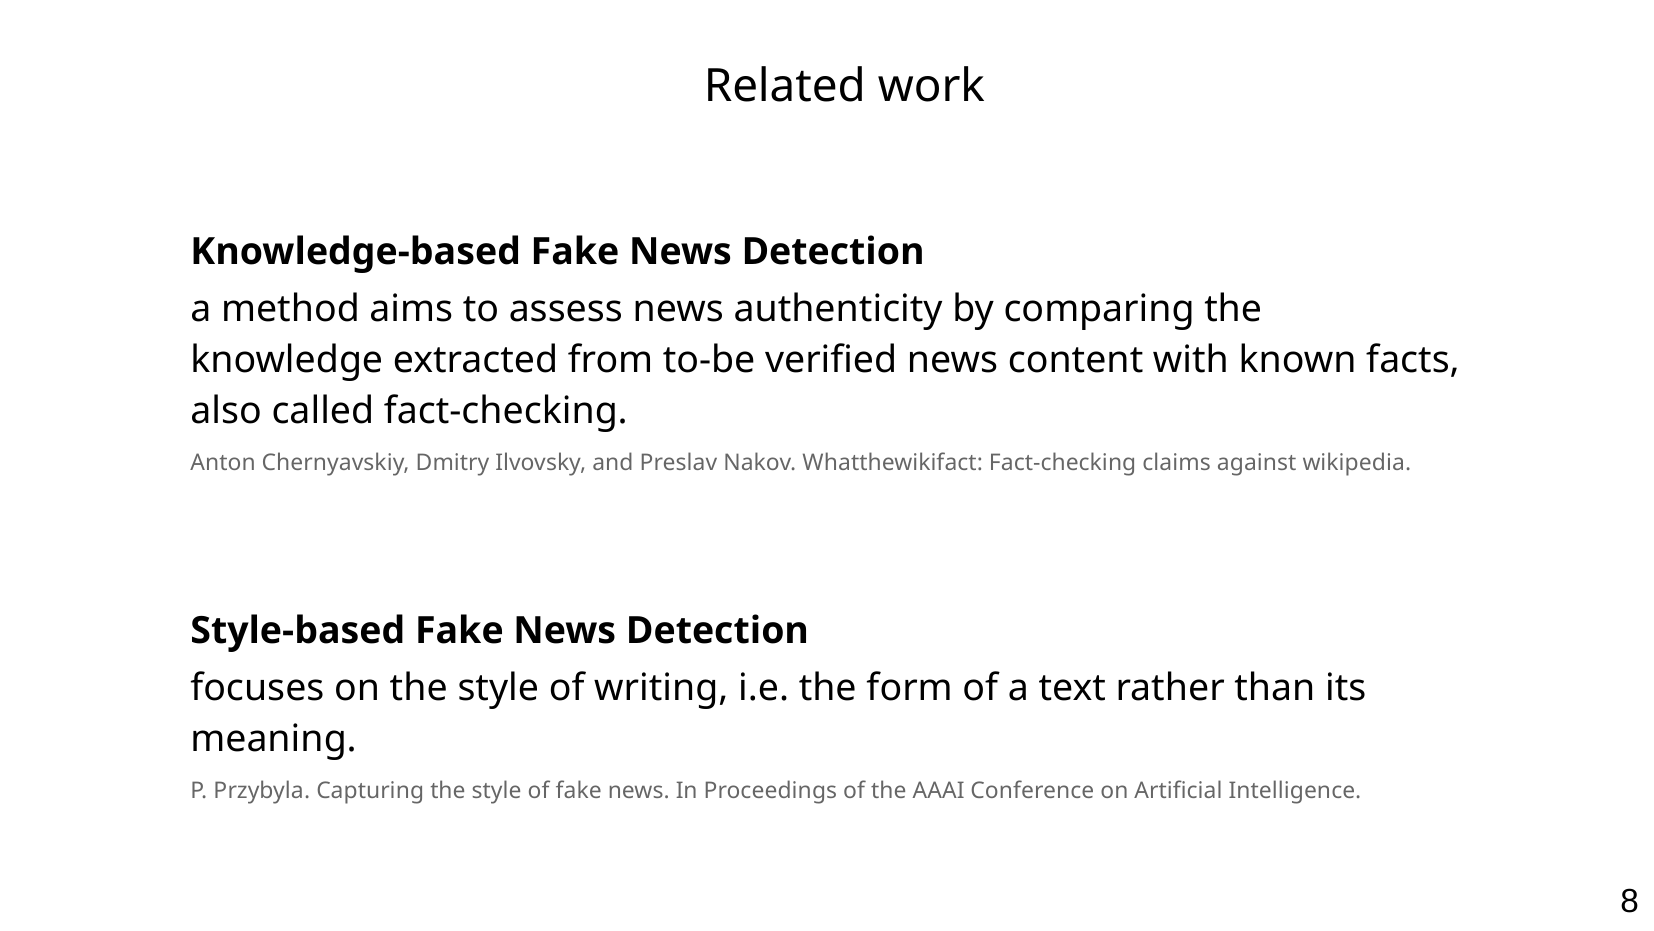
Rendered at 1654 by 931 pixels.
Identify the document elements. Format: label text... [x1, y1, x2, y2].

text_box Related work [376, 45, 1277, 123]
text_box [1024, 874, 1654, 931]
text_box Knowledge-based Fake News Detection a method aims to assess news authenticity by comparing the knowledge extracted from to-be verified news content with known facts, also called fact-checking. Anton Chernyavskiy, Dmitry Ilvovsky, and Preslav Nakov. Whatthewikifact: Fact-checking claims against wikipedia. Style-based Fake News Detection focuses on the style of writing, i.e. the form of a text rather than its meaning. P. Przybyla. Capturing the style of fake news. In Proceedings of the AAAI Conference on Artificial Intelligence. [175, 217, 1478, 878]
